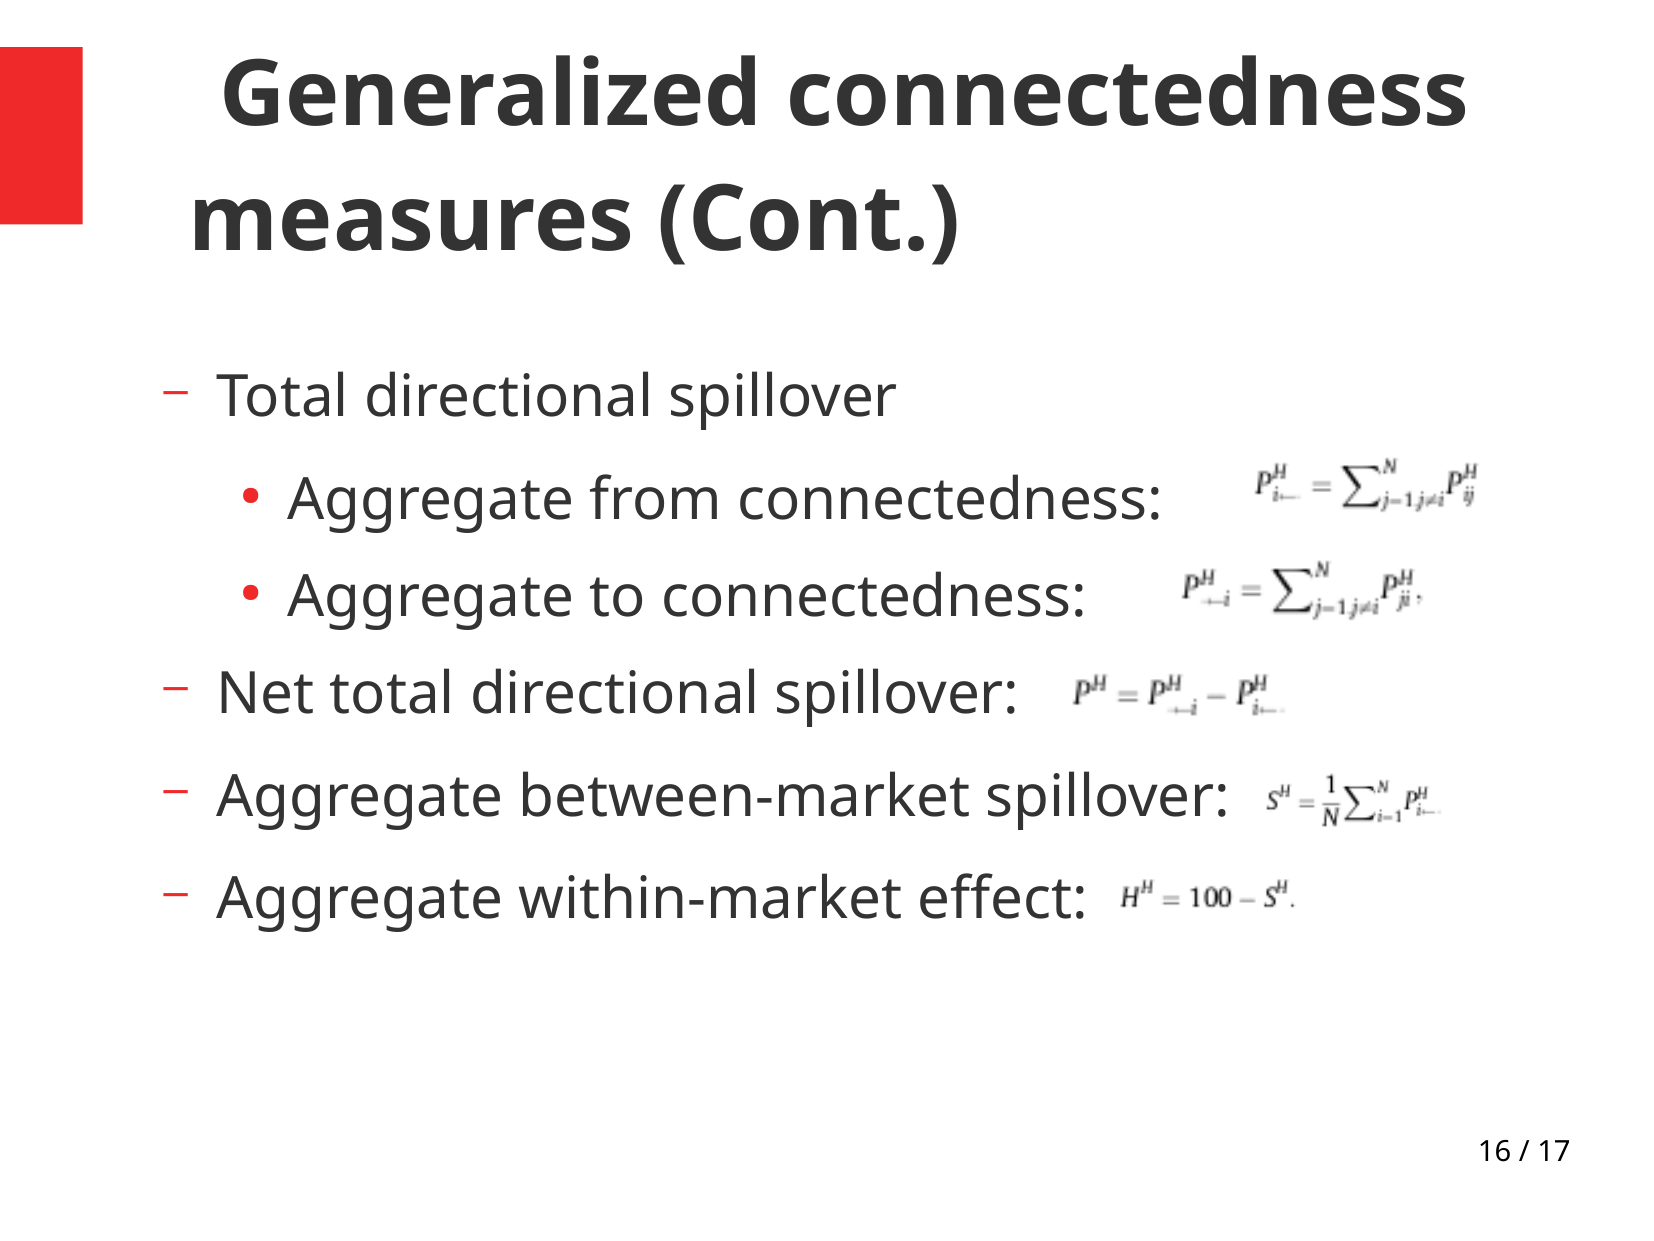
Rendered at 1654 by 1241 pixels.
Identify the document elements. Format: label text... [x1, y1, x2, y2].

list Total directional spillover Aggregate from connectedness: Aggregate to connectedness: Net total directional spillover: Aggregate between-market spillover: Aggregate within-market effect: [75, 354, 1493, 1074]
picture [1108, 869, 1321, 931]
picture [1050, 659, 1315, 735]
title Generalized connectedness measures (Cont.) [118, 27, 1571, 278]
picture [1170, 554, 1439, 631]
picture [1247, 764, 1456, 835]
picture [1231, 449, 1517, 530]
